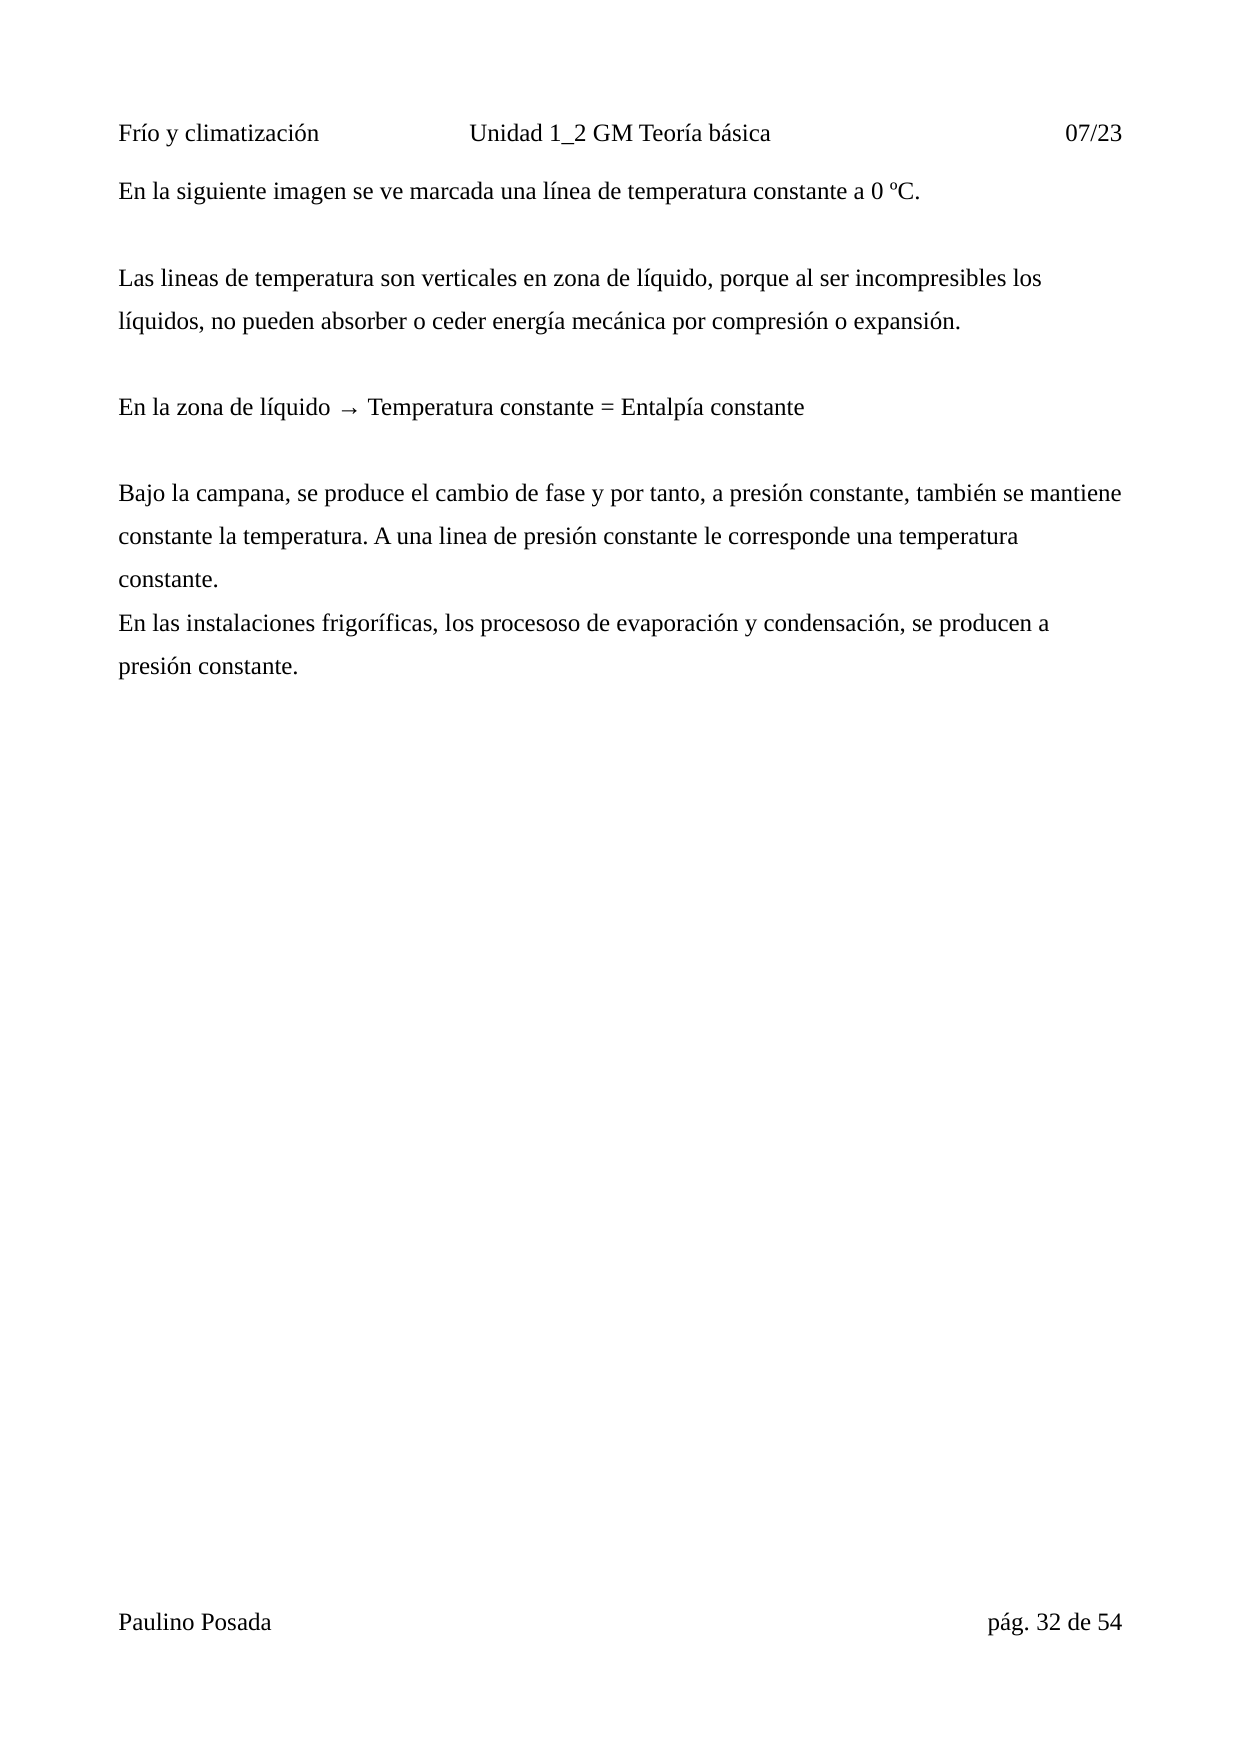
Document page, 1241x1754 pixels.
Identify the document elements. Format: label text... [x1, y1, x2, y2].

text En las instalaciones frigoríficas, los procesoso de evaporación y condensación, se producen a presión constante. [118, 608, 1122, 679]
text En la zona de líquido → Temperatura constante = Entalpía constante [118, 392, 1122, 421]
text Las lineas de temperatura son verticales en zona de líquido, porque al ser incompresibles los líquidos, no pueden absorber o ceder energía mecánica por compresión o expansión. [118, 263, 1122, 334]
text Bajo la campana, se produce el cambio de fase y por tanto, a presión constante, también se mantiene constante la temperatura. A una linea de presión constante le corresponde una temperatura constante. [118, 478, 1122, 593]
text En la siguiente imagen se ve marcada una línea de temperatura constante a 0 ºC. [118, 176, 1122, 205]
